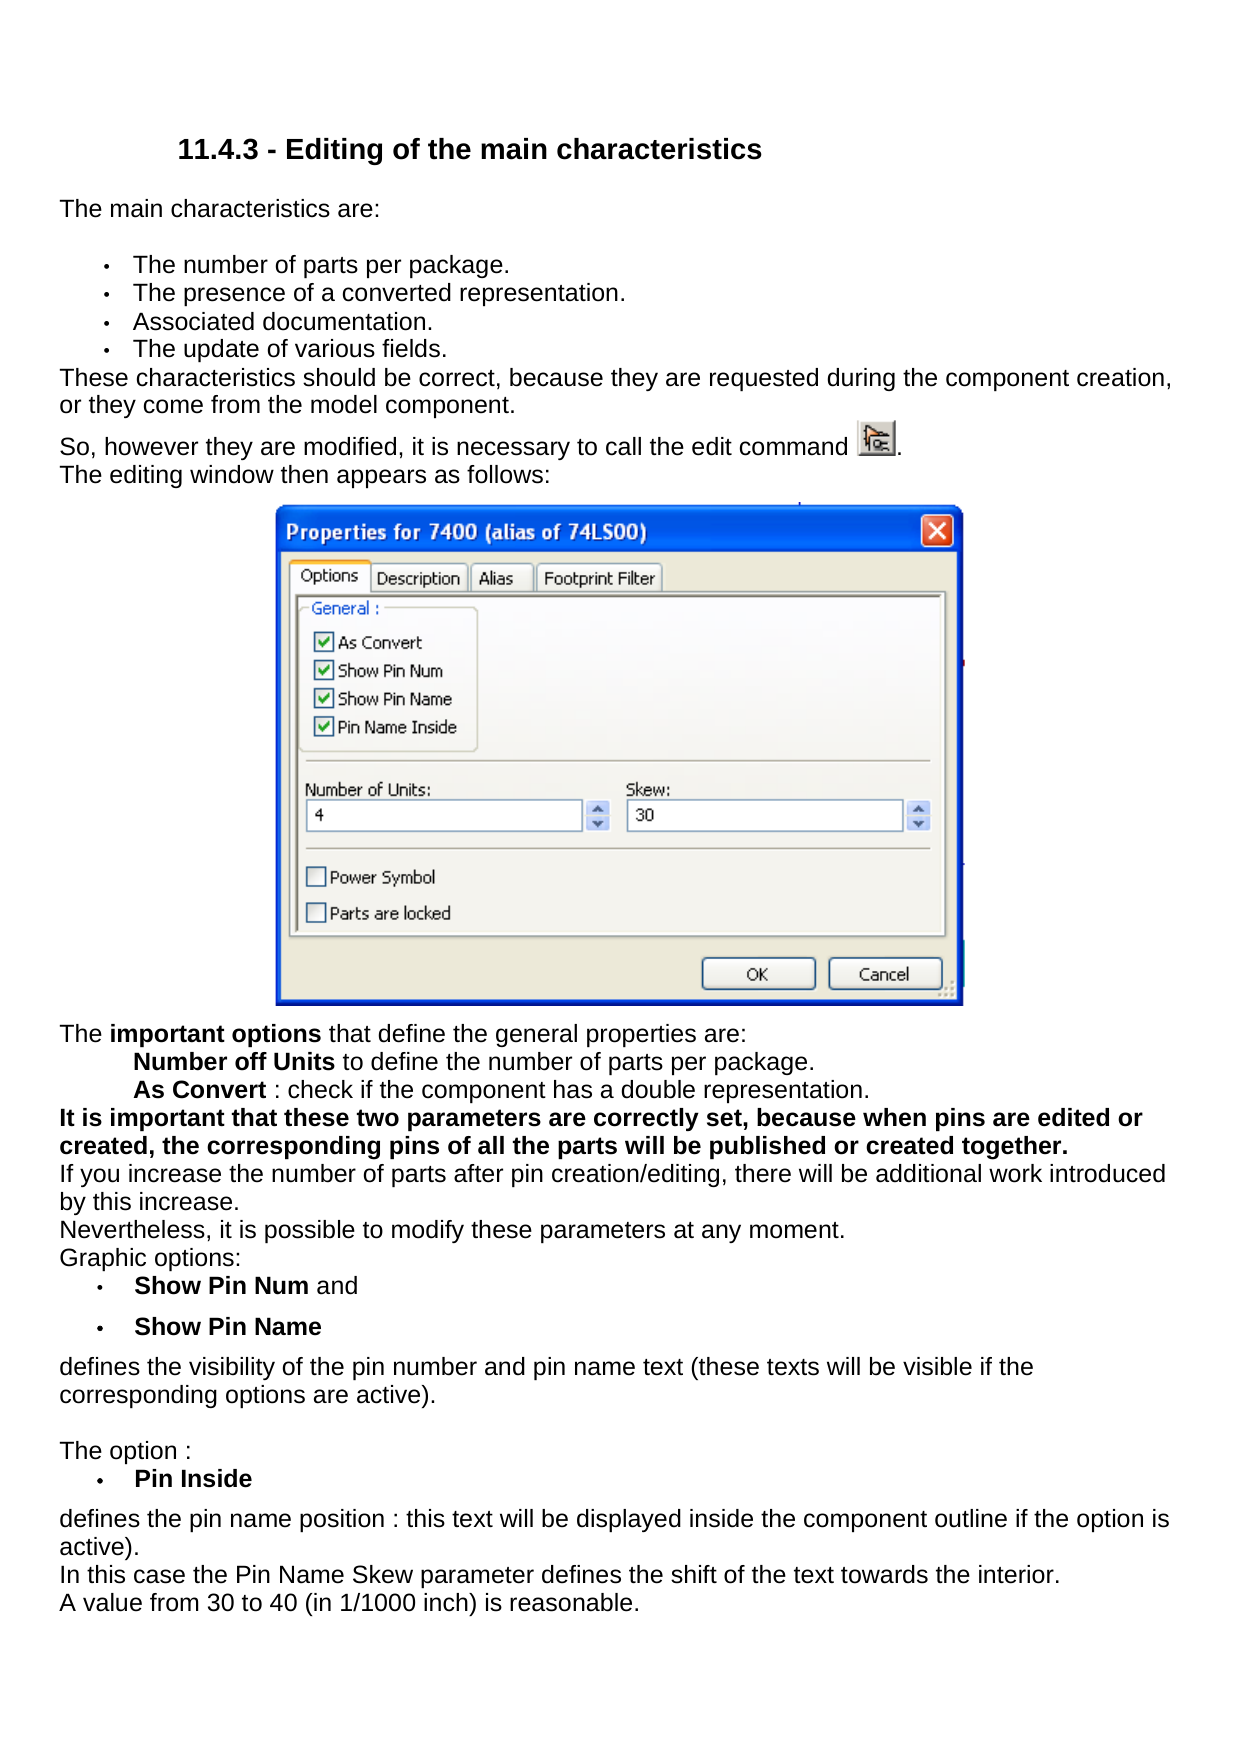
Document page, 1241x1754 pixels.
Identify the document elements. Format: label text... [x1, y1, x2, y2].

text In this case the Pin Name Skew parameter defines the shift of the text towards the interior. [59, 1561, 1181, 1589]
text So, however they are modified, it is necessary to call the edit command . [59, 419, 1181, 461]
text Graphic options: [59, 1244, 1181, 1272]
list Show Pin Name [97, 1312, 1181, 1340]
list The update of various fields. [103, 335, 1181, 363]
text The main characteristics are: [59, 195, 1181, 223]
list The number of parts per package. [103, 251, 1181, 279]
list Pin Inside [97, 1465, 1181, 1493]
subtitle Editing of the main characteristics [177, 133, 1181, 166]
text It is important that these two parameters are correctly set, because when pins are edited or created, the corresponding pins of all the parts will be published or created together. [59, 1104, 1181, 1160]
text defines the pin name position : this text will be displayed inside the component outline if the option is active). [59, 1505, 1181, 1561]
list The presence of a converted representation. [103, 279, 1181, 307]
picture [275, 502, 965, 1006]
text Number off Units to define the number of parts per package. [133, 1048, 1181, 1076]
text defines the visibility of the pin number and pin name text (these texts will be visible if the corresponding options are active). [59, 1353, 1181, 1409]
text The option : [59, 1437, 1181, 1465]
text Nevertheless, it is possible to modify these parameters at any moment. [59, 1216, 1181, 1244]
text As Convert : check if the component has a double representation. [133, 1076, 1181, 1104]
list Show Pin Num and [97, 1272, 1181, 1300]
text The important options that define the general properties are: [59, 1019, 1181, 1048]
list Associated documentation. [103, 307, 1181, 335]
text A value from 30 to 40 (in 1/1000 inch) is reasonable. [59, 1589, 1181, 1617]
picture [856, 419, 896, 456]
text The editing window then appears as follows: [59, 461, 1181, 488]
text If you increase the number of parts after pin creation/editing, there will be additional work introduced by this increase. [59, 1160, 1181, 1216]
text These characteristics should be correct, because they are requested during the component creation, or they come from the model component. [59, 363, 1181, 419]
